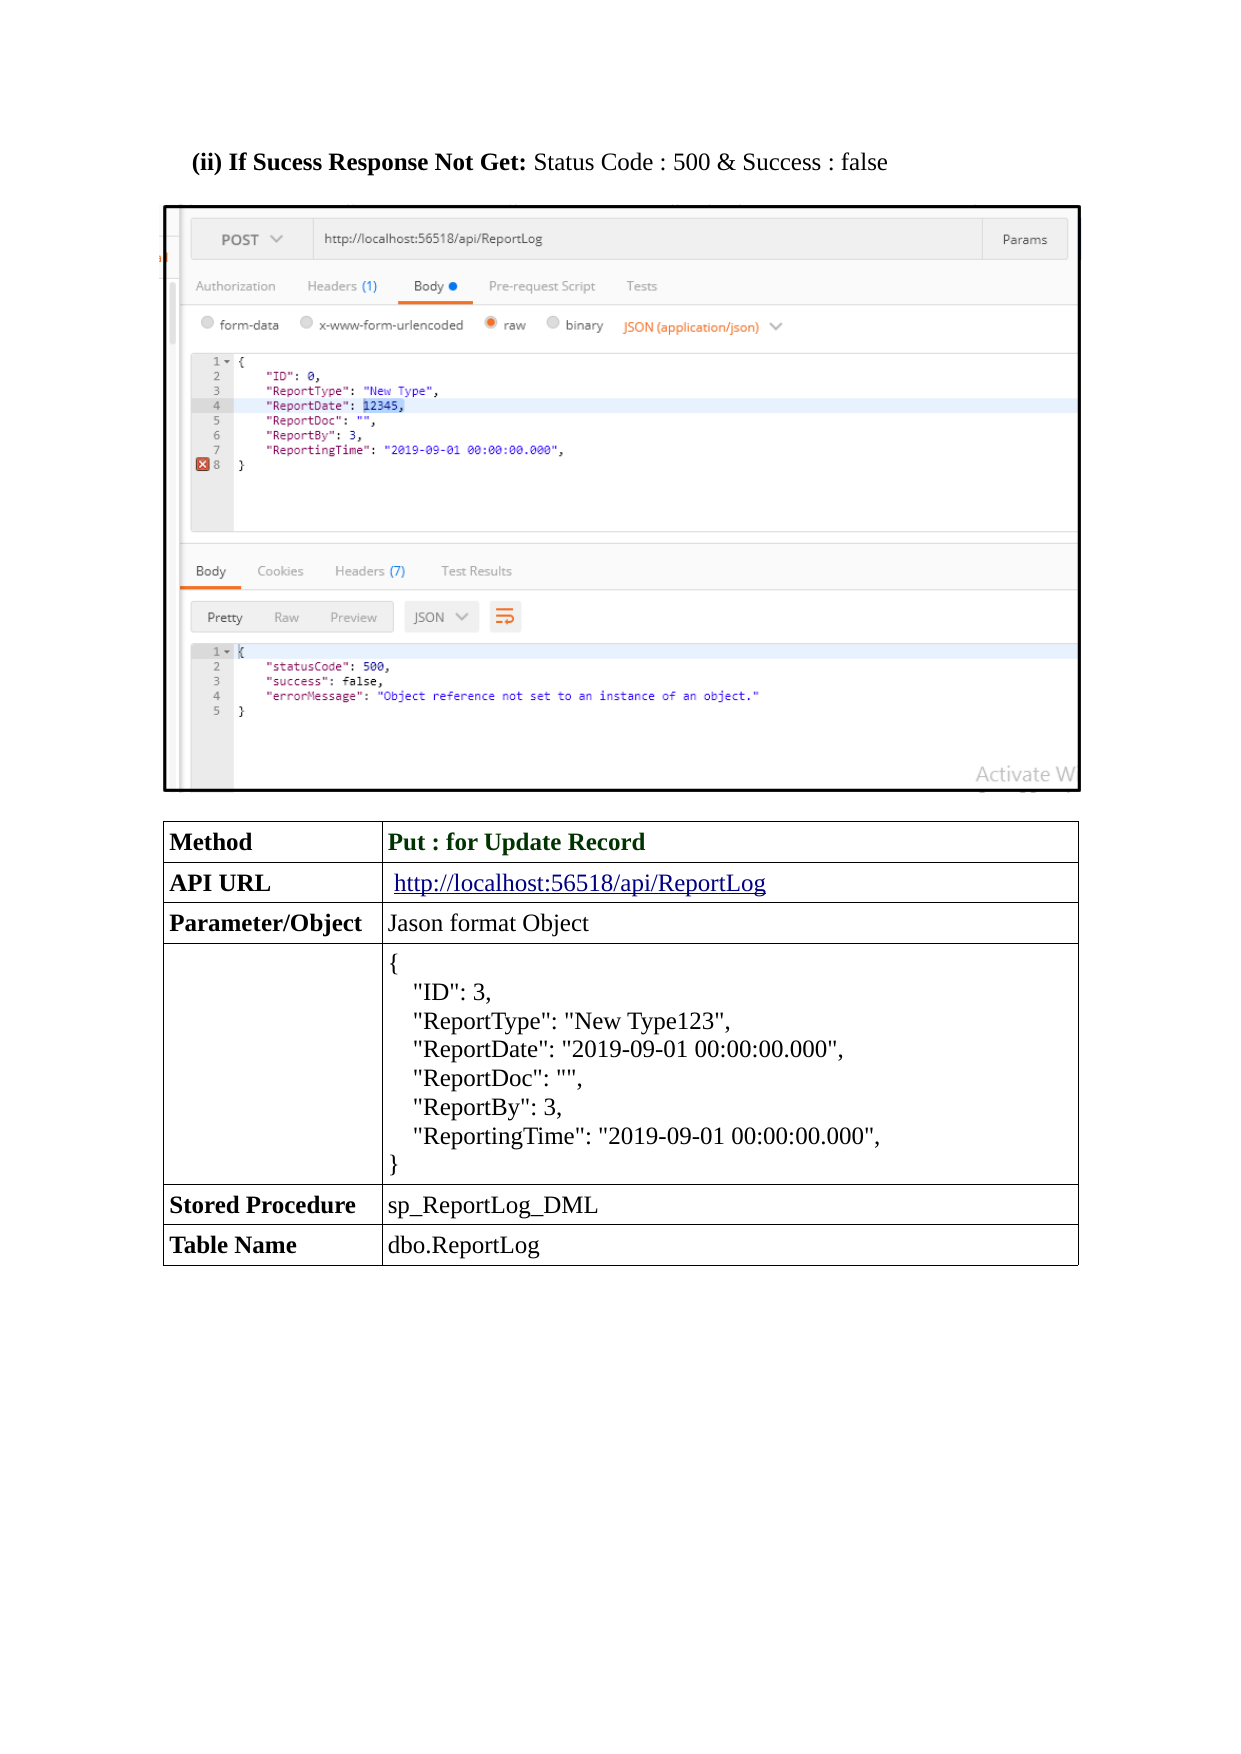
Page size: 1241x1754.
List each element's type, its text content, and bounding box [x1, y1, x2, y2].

table_cell API URL [164, 863, 382, 902]
table_cell Parameter/Object [164, 903, 382, 942]
table_cell { "ID": 3, "ReportType": "New Type123", "ReportDate": "2019-09-01 00:00:00.000", "ReportDoc": "", "ReportBy": 3, "ReportingTime": "2019-09-01 00:00:00.000", } [383, 944, 1078, 1184]
picture [159, 204, 1082, 793]
table_cell Jason format Object [383, 903, 1078, 942]
table_cell dbo.ReportLog [383, 1225, 1078, 1264]
table_cell Stored Procedure [164, 1185, 382, 1224]
table_cell [164, 944, 382, 1184]
table_cell sp_ReportLog_DML [383, 1185, 1078, 1224]
table_header Method [164, 822, 382, 862]
table_cell Table Name [164, 1225, 382, 1264]
table_header Put : for Update Record [383, 822, 1078, 862]
text (ii) If Sucess Response Not Get: Status Code : 500 & Success : false [118, 147, 1122, 176]
table_cell http://localhost:56518/api/ReportLog [383, 863, 1078, 902]
